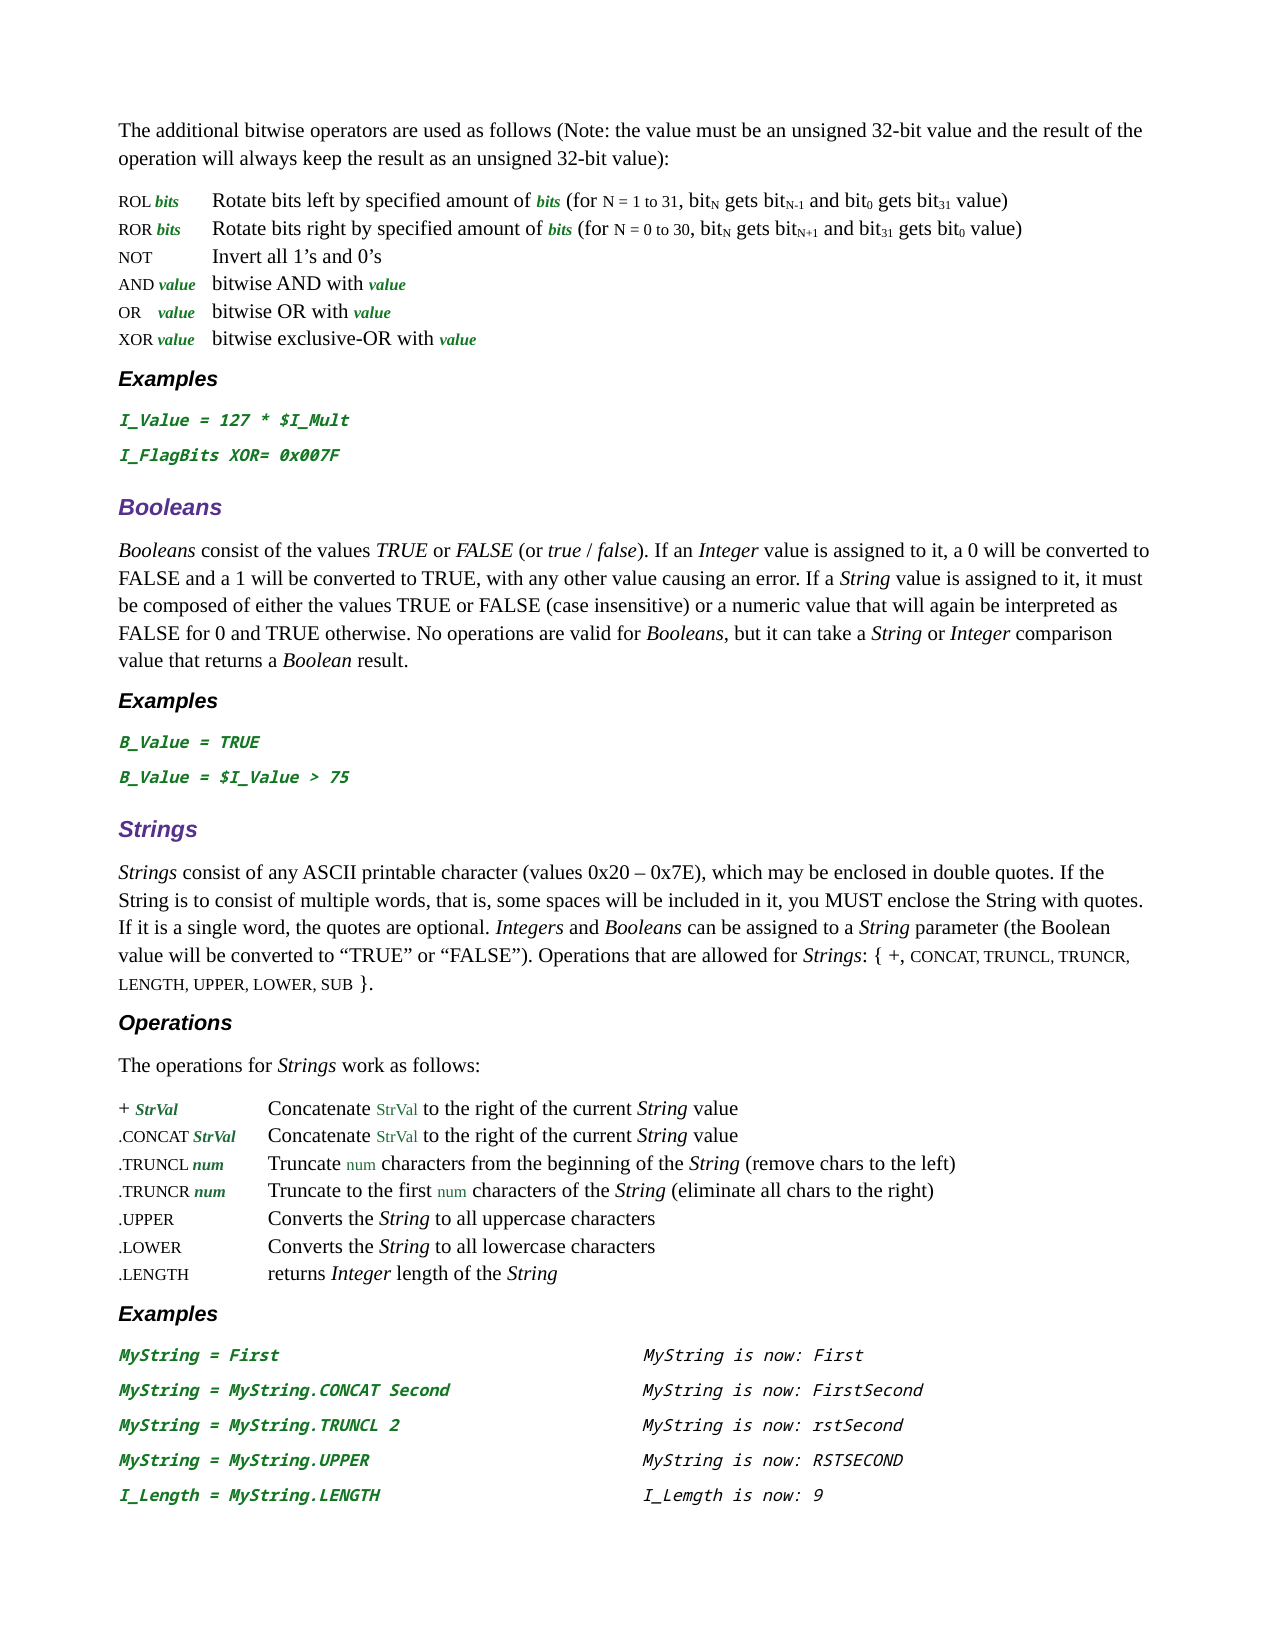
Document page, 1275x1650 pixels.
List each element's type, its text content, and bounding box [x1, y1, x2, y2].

text The operations for Strings work as follows: [118, 1053, 1157, 1077]
text .TRUNCR num Truncate to the first num characters of the String (eliminate all chars to the right) [118, 1178, 1157, 1202]
subtitle Examples [118, 688, 1157, 713]
text .LENGTH returns Integer length of the String [118, 1261, 1157, 1285]
text I_FlagBits XOR= 0x007F [118, 443, 1157, 466]
text .LOWER Converts the String to all lowercase characters [118, 1233, 1157, 1258]
text + StrVal Concatenate StrVal to the right of the current String value [118, 1096, 1157, 1119]
text Strings consist of any ASCII printable character (values 0x20 – 0x7E), which may be enclosed in double quotes. If the String is to consist of multiple words, that is, some spaces will be included in it, you MUST enclose the String with quotes. If it is a single word, the quotes are optional. Integers and Booleans can be assigned to a String parameter (the Boolean value will be converted to “TRUE” or “FALSE”). Operations that are allowed for Strings: { +, CONCAT, TRUNCL, TRUNCR, LENGTH, UPPER, LOWER, SUB }. [118, 860, 1157, 994]
text AND value bitwise AND with value [118, 271, 1157, 295]
text MyString = MyString.CONCAT Second MyString is now: FirstSecond [118, 1378, 1157, 1401]
text .CONCAT StrVal Concatenate StrVal to the right of the current String value [118, 1123, 1157, 1147]
text B_Value = TRUE [118, 731, 1157, 753]
text XOR value bitwise exclusive-OR with value [118, 326, 1157, 350]
text The additional bitwise operators are used as follows (Note: the value must be an unsigned 32-bit value and the result of the operation will always keep the result as an unsigned 32-bit value): [118, 118, 1157, 170]
text I_Length = MyString.LENGTH I_Lemgth is now: 9 [118, 1483, 1157, 1506]
text ROL bits Rotate bits left by specified amount of bits (for N = 1 to 31, bitN gets bitN-1 and bit0 gets bit31 value) [118, 188, 1157, 212]
text MyString = MyString.TRUNCL 2 MyString is now: rstSecond [118, 1413, 1157, 1436]
text B_Value = $I_Value > 75 [118, 766, 1157, 788]
text NOT Invert all 1’s and 0’s [118, 243, 1157, 268]
text ROR bits Rotate bits right by specified amount of bits (for N = 0 to 30, bitN gets bitN+1 and bit31 gets bit0 value) [118, 216, 1157, 240]
text MyString = MyString.UPPER MyString is now: RSTSECOND [118, 1448, 1157, 1471]
text MyString = First MyString is now: First [118, 1343, 1157, 1366]
text I_Value = 127 * $I_Mult [118, 408, 1157, 431]
subtitle Examples [118, 366, 1157, 391]
subtitle Operations [118, 1010, 1157, 1035]
text Booleans consist of the values TRUE or FALSE (or true / false). If an Integer value is assigned to it, a 0 will be converted to FALSE and a 1 will be converted to TRUE, with any other value causing an error. If a String value is assigned to it, it must be composed of either the values TRUE or FALSE (case insensitive) or a numeric value that will again be interpreted as FALSE for 0 and TRUE otherwise. No operations are valid for Booleans, but it can take a String or Integer comparison value that returns a Boolean result. [118, 538, 1157, 672]
subtitle Booleans [118, 493, 1157, 520]
subtitle Examples [118, 1301, 1157, 1325]
subtitle Strings [118, 816, 1157, 842]
text OR value bitwise OR with value [118, 299, 1157, 323]
text .TRUNCL num Truncate num characters from the beginning of the String (remove chars to the left) [118, 1151, 1157, 1175]
text .UPPER Converts the String to all uppercase characters [118, 1206, 1157, 1230]
